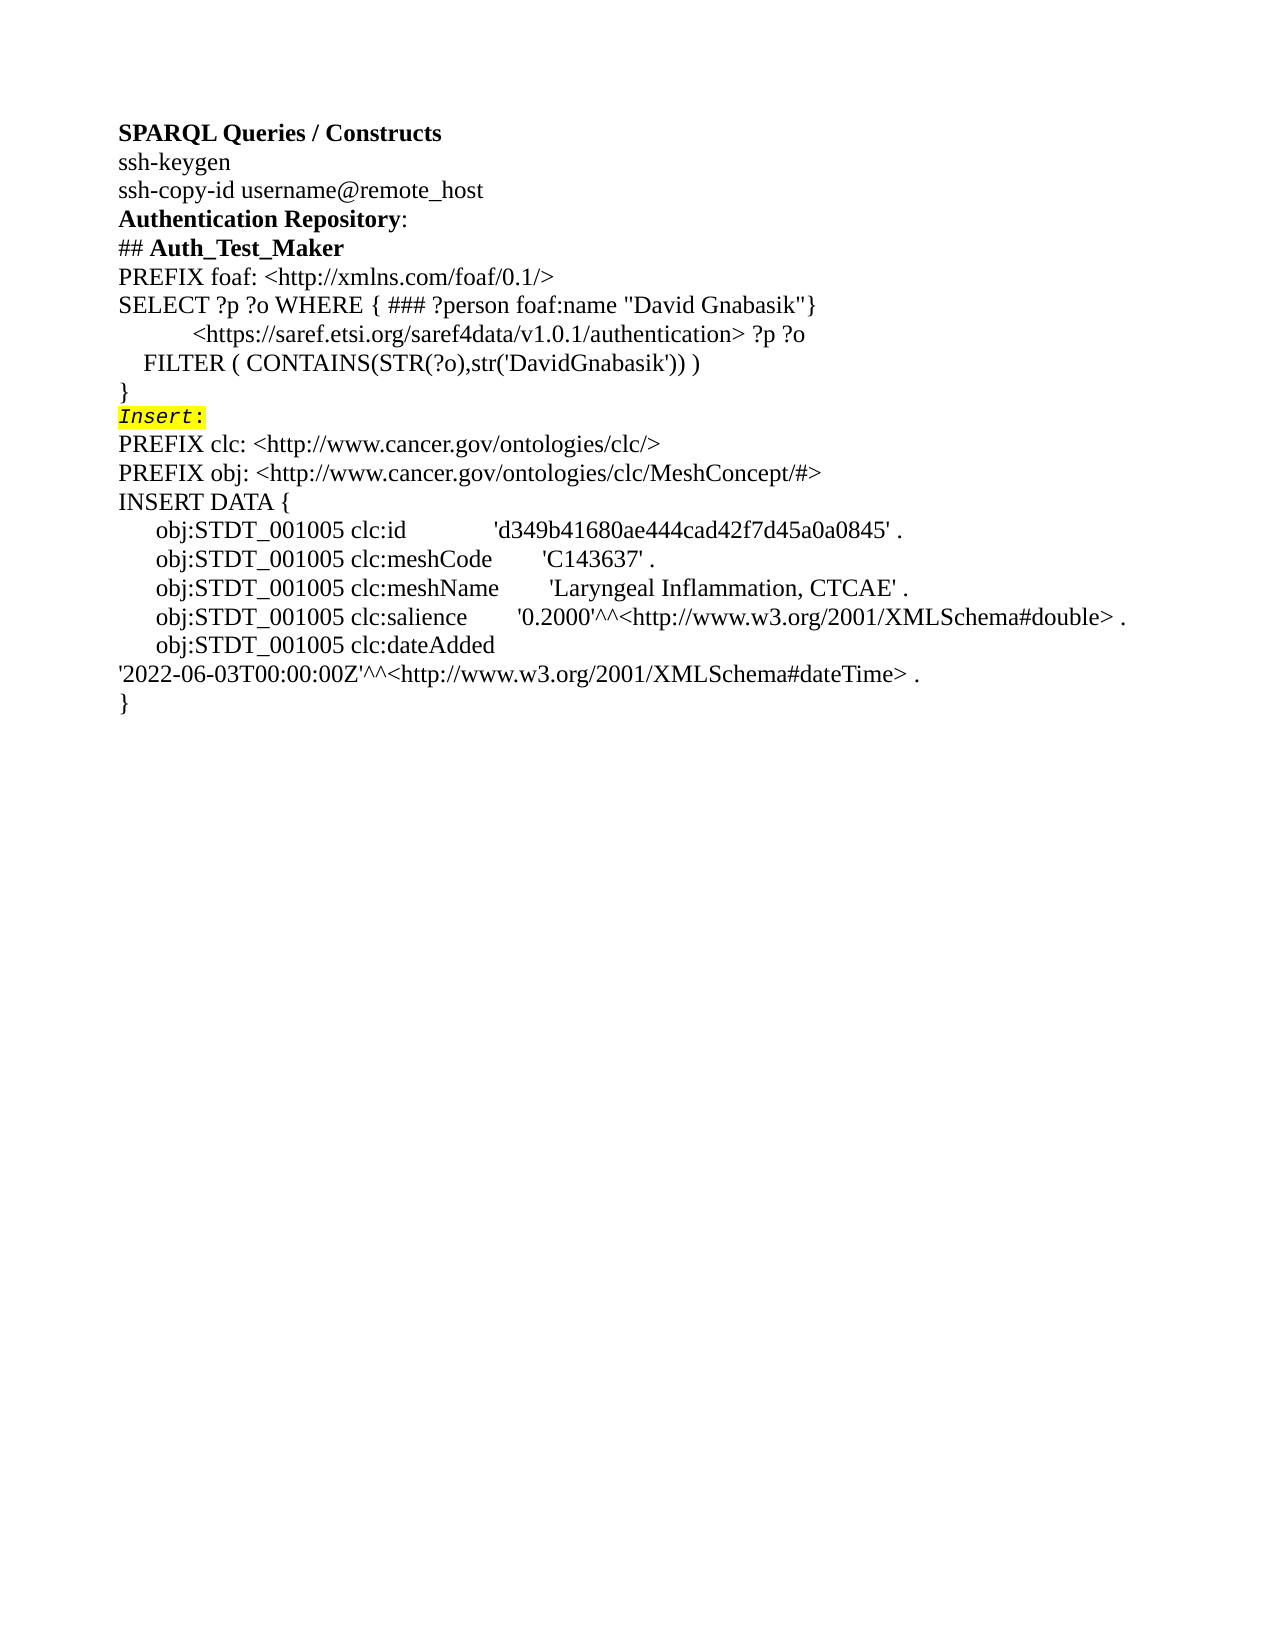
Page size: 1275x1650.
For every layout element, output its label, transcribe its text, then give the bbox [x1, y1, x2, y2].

text obj:STDT_001005 clc:salience '0.2000'^^<http://www.w3.org/2001/XMLSchema#double> . [118, 602, 1157, 631]
text SPARQL Queries / Constructs [118, 118, 1157, 147]
text } [118, 377, 1157, 406]
text PREFIX clc: <http://www.cancer.gov/ontologies/clc/> [118, 429, 1157, 458]
text ssh-keygen [118, 147, 1157, 176]
text PREFIX foaf: <http://xmlns.com/foaf/0.1/> [118, 262, 1157, 291]
text Authentication Repository: [118, 204, 1157, 233]
text INSERT DATA { [118, 487, 1157, 516]
text FILTER ( CONTAINS(STR(?o),str('DavidGnabasik')) ) [118, 348, 1157, 377]
text } [118, 688, 1157, 717]
text SELECT ?p ?o WHERE { ### ?person foaf:name "David Gnabasik"} [118, 291, 1157, 319]
text ## Auth_Test_Maker [118, 233, 1157, 262]
text obj:STDT_001005 clc:meshName 'Laryngeal Inflammation, CTCAE' . [118, 573, 1157, 602]
text Insert: [118, 406, 1157, 429]
text PREFIX obj: <http://www.cancer.gov/ontologies/clc/MeshConcept/#> [118, 458, 1157, 487]
text <https://saref.etsi.org/saref4data/v1.0.1/authentication> ?p ?o [118, 319, 1157, 348]
text ssh-copy-id username@remote_host [118, 176, 1157, 204]
text obj:STDT_001005 clc:id 'd349b41680ae444cad42f7d45a0a0845' . [118, 516, 1157, 544]
text obj:STDT_001005 clc:meshCode 'C143637' . [118, 544, 1157, 573]
text obj:STDT_001005 clc:dateAdded '2022-06-03T00:00:00Z'^^<http://www.w3.org/2001/XMLSchema#dateTime> . [118, 631, 1157, 688]
